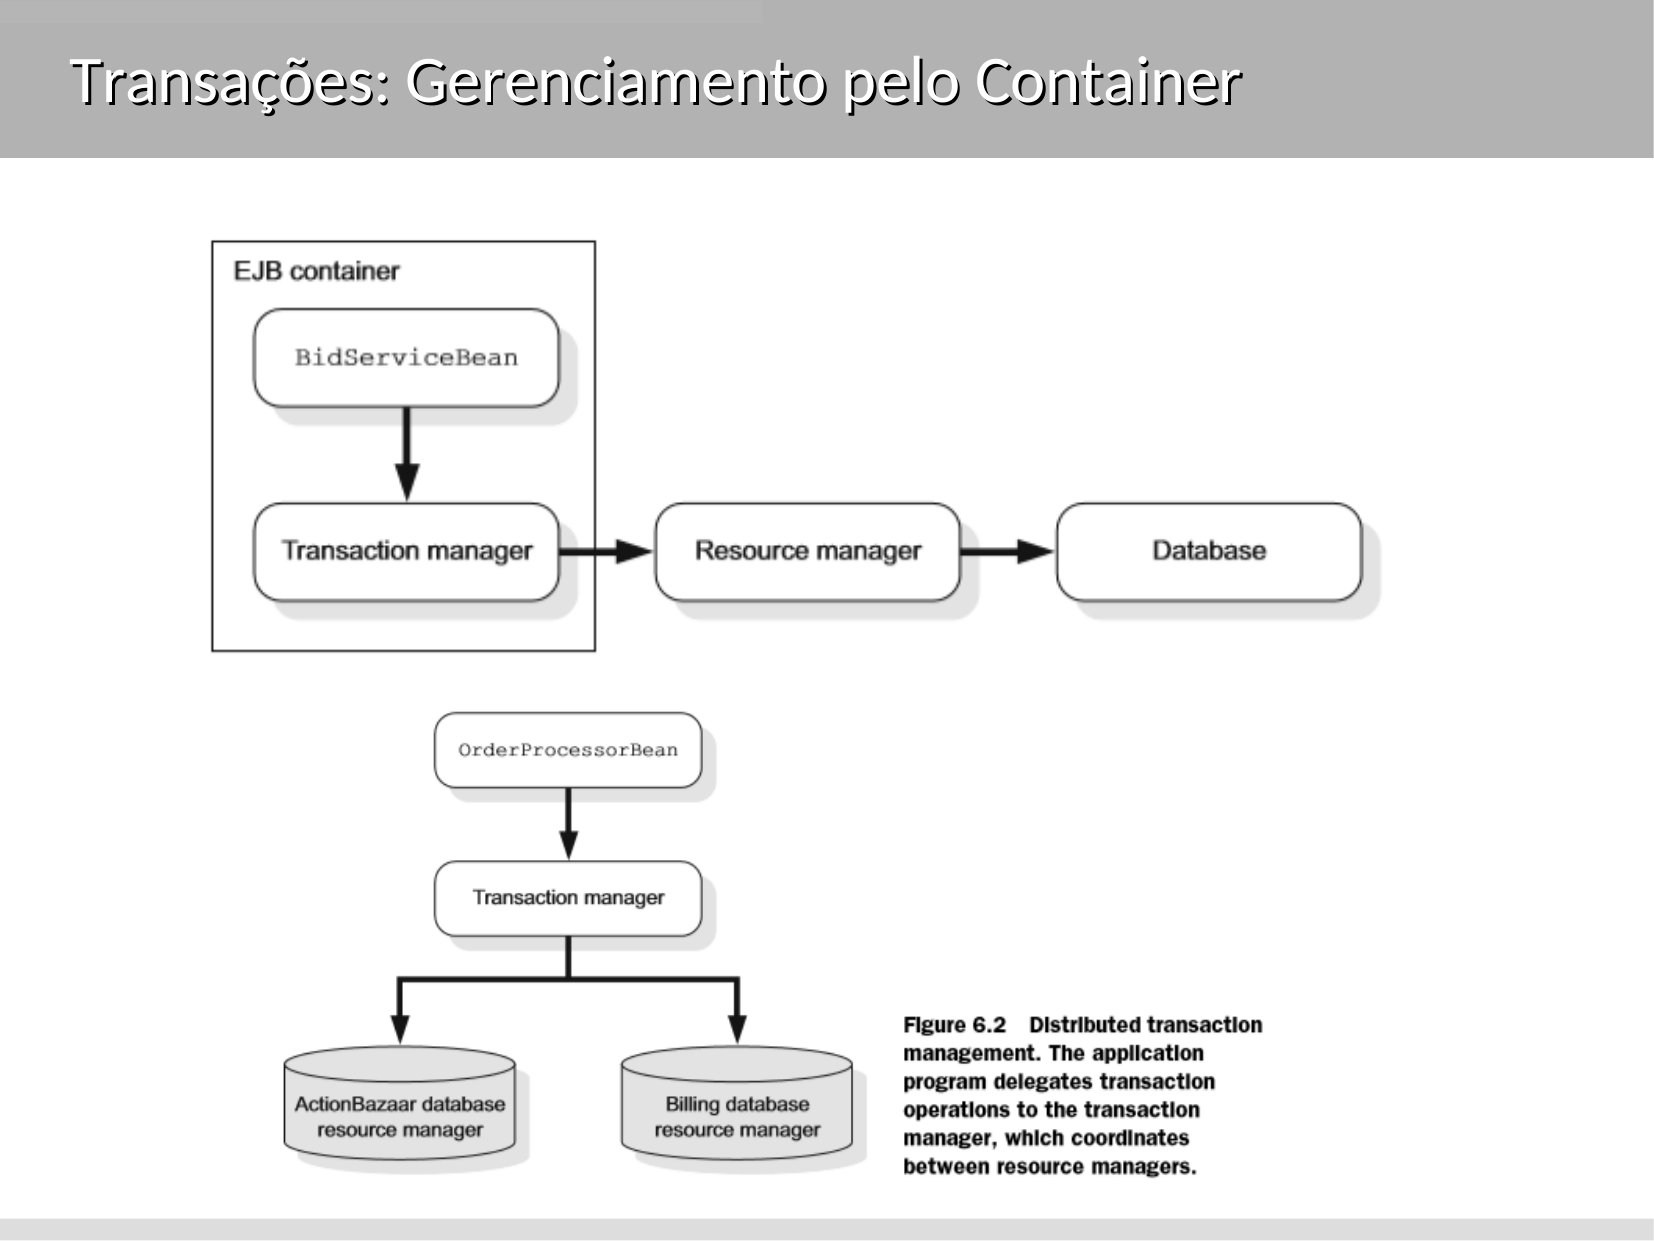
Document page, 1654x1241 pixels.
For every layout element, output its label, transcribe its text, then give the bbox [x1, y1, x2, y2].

picture [175, 200, 1407, 1201]
title Transações: Gerenciamento pelo Container [70, 11, 1536, 160]
